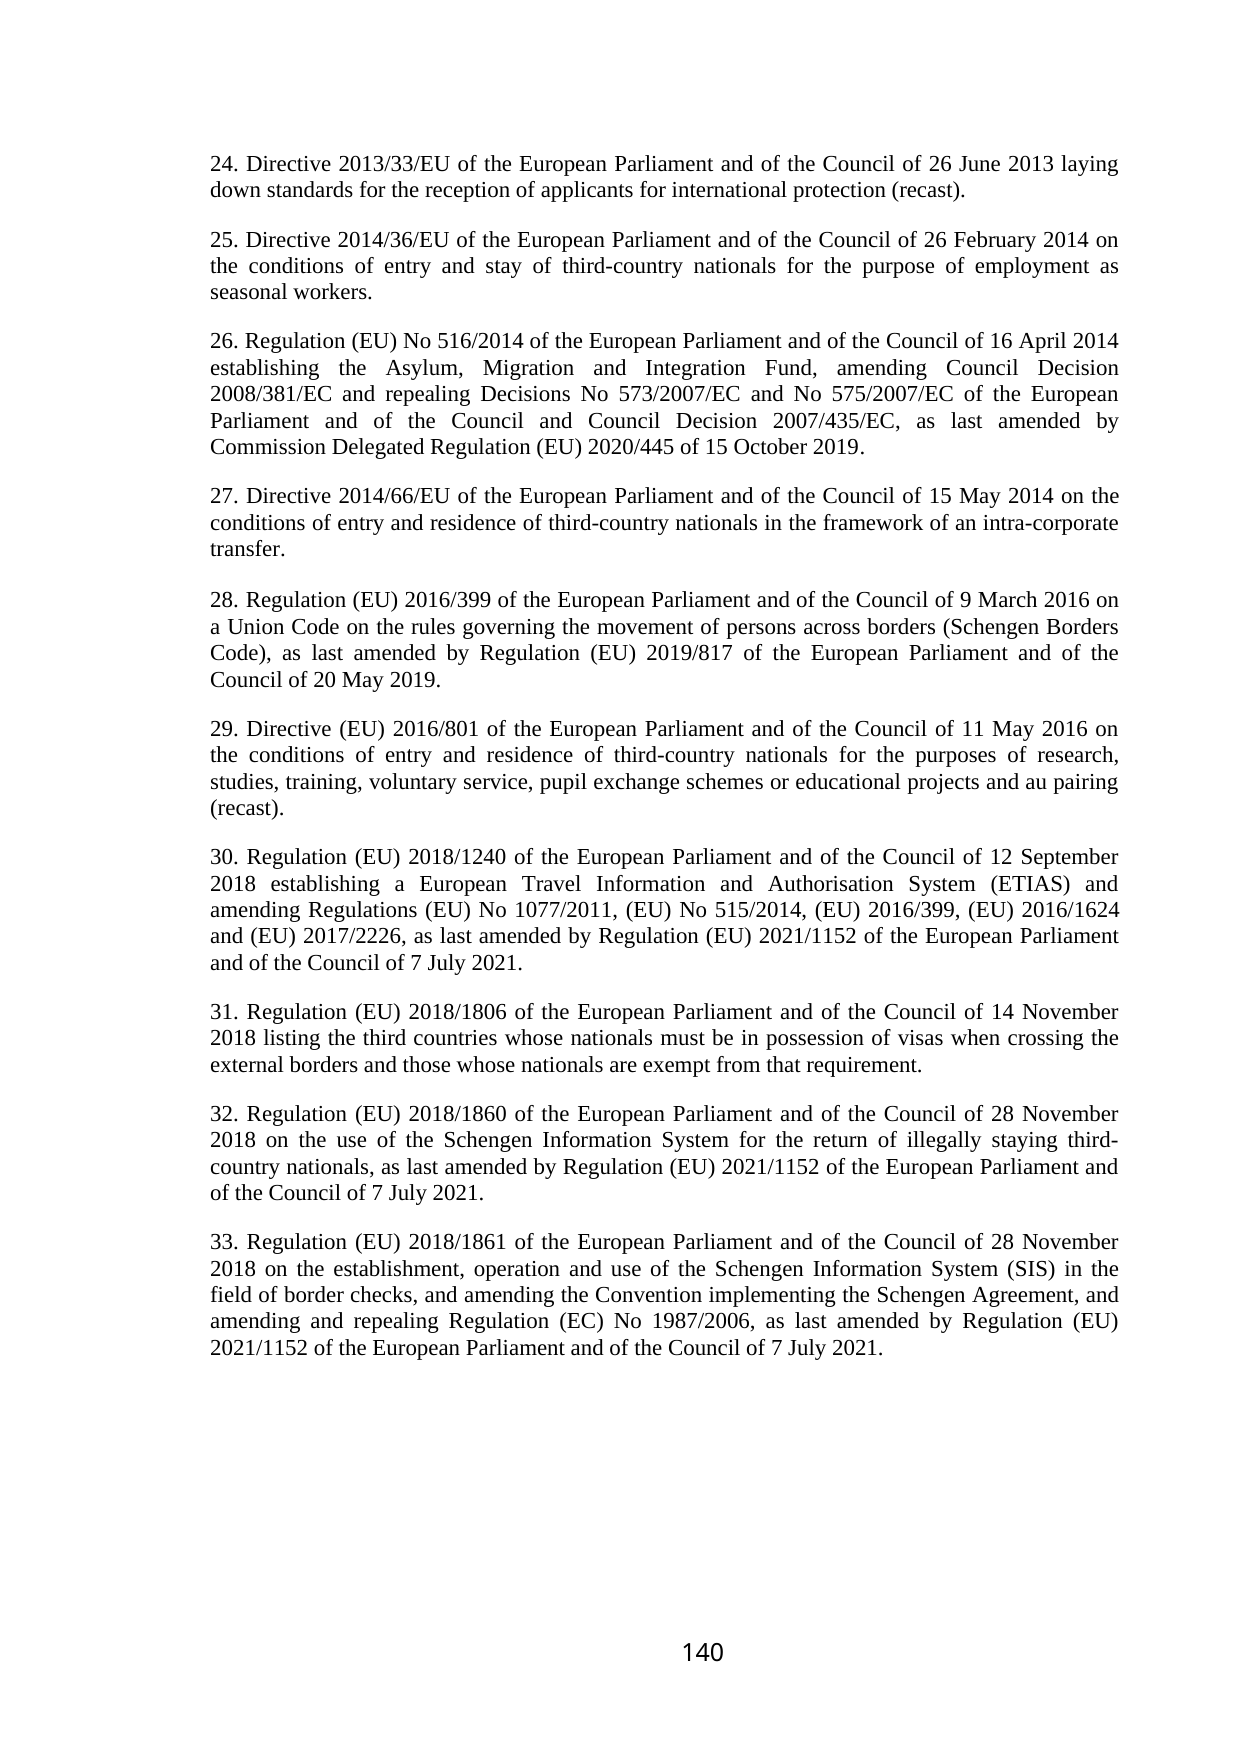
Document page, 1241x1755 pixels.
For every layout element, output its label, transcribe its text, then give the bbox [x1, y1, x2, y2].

text 33. Regulation (EU) 2018/1861 of the European Parliament and of the Council of 28 November 2018 on the establishment, operation and use of the Schengen Information System (SIS) in the field of border checks, and amending the Convention implementing the Schengen Agreement, and amending and repealing Regulation (EC) No 1987/2006, as last amended by Regulation (EU) 2021/1152 of the European Parliament and of the Council of 7 July 2021. [210, 1228, 1120, 1360]
text 30. Regulation (EU) 2018/1240 of the European Parliament and of the Council of 12 September 2018 establishing a European Travel Information and Authorisation System (ETIAS) and amending Regulations (EU) No 1077/2011, (EU) No 515/2014, (EU) 2016/399, (EU) 2016/1624 and (EU) 2017/2226, as last amended by Regulation (EU) 2021/1152 of the European Parliament and of the Council of 7 July 2021. [210, 843, 1120, 975]
text 29. Directive (EU) 2016/801 of the European Parliament and of the Council of 11 May 2016 on the conditions of entry and residence of third-country nationals for the purposes of research, studies, training, voluntary service, pupil exchange schemes or educational projects and au pairing (recast). [210, 715, 1120, 820]
text 27. Directive 2014/66/EU of the European Parliament and of the Council of 15 May 2014 on the conditions of entry and residence of third-country nationals in the framework of an intra-corporate transfer. [210, 482, 1120, 561]
text 32. Regulation (EU) 2018/1860 of the European Parliament and of the Council of 28 November 2018 on the use of the Schengen Information System for the return of illegally staying third-country nationals, as last amended by Regulation (EU) 2021/1152 of the European Parliament and of the Council of 7 July 2021. [210, 1100, 1120, 1205]
text 31. Regulation (EU) 2018/1806 of the European Parliament and of the Council of 14 November 2018 listing the third countries whose nationals must be in possession of visas when crossing the external borders and those whose nationals are exempt from that requirement. [210, 998, 1120, 1077]
text 25. Directive 2014/36/EU of the European Parliament and of the Council of 26 February 2014 on the conditions of entry and stay of third-country nationals for the purpose of employment as seasonal workers. [210, 226, 1120, 305]
text 24. Directive 2013/33/EU of the European Parliament and of the Council of 26 June 2013 laying down standards for the reception of applicants for international protection (recast). [210, 150, 1120, 203]
text 28. Regulation (EU) 2016/399 of the European Parliament and of the Council of 9 March 2016 on a Union Code on the rules governing the movement of persons across borders (Schengen Borders Code), as last amended by Regulation (EU) 2019/817 of the European Parliament and of the Council of 20 May 2019. [210, 584, 1120, 692]
text 26. Regulation (EU) No 516/2014 of the European Parliament and of the Council of 16 April 2014 establishing the Asylum, Migration and Integration Fund, amending Council Decision 2008/381/EC and repealing Decisions No 573/2007/EC and No 575/2007/EC of the European Parliament and of the Council and Council Decision 2007/435/EC, as last amended by Commission Delegated Regulation (EU) 2020/445 of 15 October 2019. [210, 328, 1120, 459]
